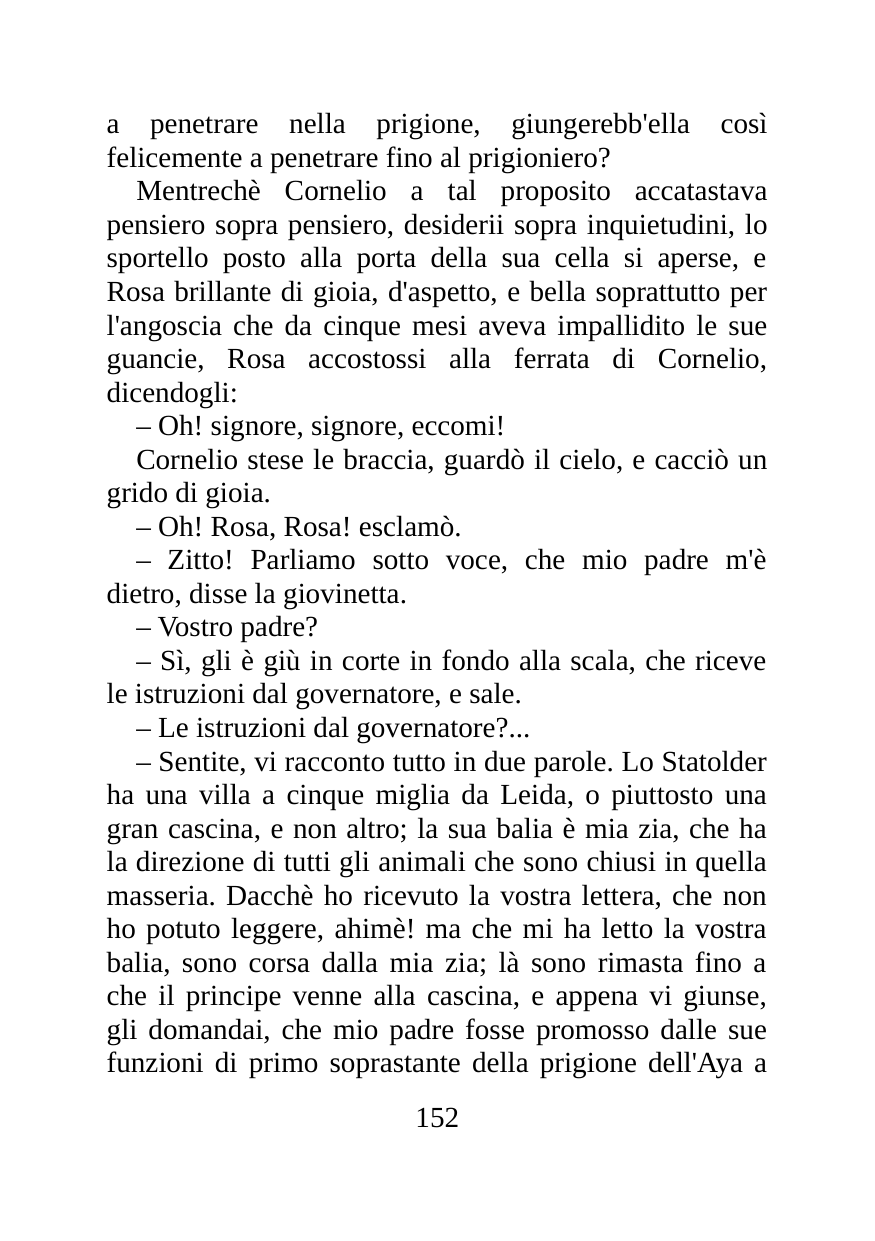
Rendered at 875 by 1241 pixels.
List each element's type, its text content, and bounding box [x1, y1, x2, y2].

text ‒ Zitto! Parliamo sotto voce, che mio padre m'è dietro, disse la giovinetta. [106, 542, 768, 609]
text Mentrechè Cornelio a tal proposito accatastava pensiero sopra pensiero, desiderii sopra inquietudini, lo sportello posto alla porta della sua cella si aperse, e Rosa brillante di gioia, d'aspetto, e bella soprattutto per l'angoscia che da cinque mesi aveva impallidito le sue guancie, Rosa accostossi alla ferrata di Cornelio, dicendogli: [106, 173, 768, 408]
text ‒ Sentite, vi racconto tutto in due parole. Lo Statolder ha una villa a cinque miglia da Leida, o piuttosto una gran cascina, e non altro; la sua balia è mia zia, che ha la direzione di tutti gli animali che sono chiusi in quella masseria. Dacchè ho ricevuto la vostra lettera, che non ho potuto leggere, ahimè! ma che mi ha letto la vostra balia, sono corsa dalla mia zia; là sono rimasta fino a che il principe venne alla cascina, e appena vi giunse, gli domandai, che mio padre fosse promosso dalle sue funzioni di primo soprastante della prigione dell'Aya a [106, 744, 768, 1079]
text ‒ Oh! signore, signore, eccomi! [106, 408, 768, 442]
text Cornelio stese le braccia, guardò il cielo, e cacciò un grido di gioia. [106, 442, 768, 509]
text ‒ Sì, gli è giù in corte in fondo alla scala, che riceve le istruzioni dal governatore, e sale. [106, 643, 768, 710]
text ‒ Vostro padre? [106, 609, 768, 643]
text ‒ Le istruzioni dal governatore?... [106, 710, 768, 744]
text ‒ Oh! Rosa, Rosa! esclamò. [106, 509, 768, 542]
text a penetrare nella prigione, giungerebb'ella così felicemente a penetrare fino al prigioniero? [106, 106, 768, 173]
